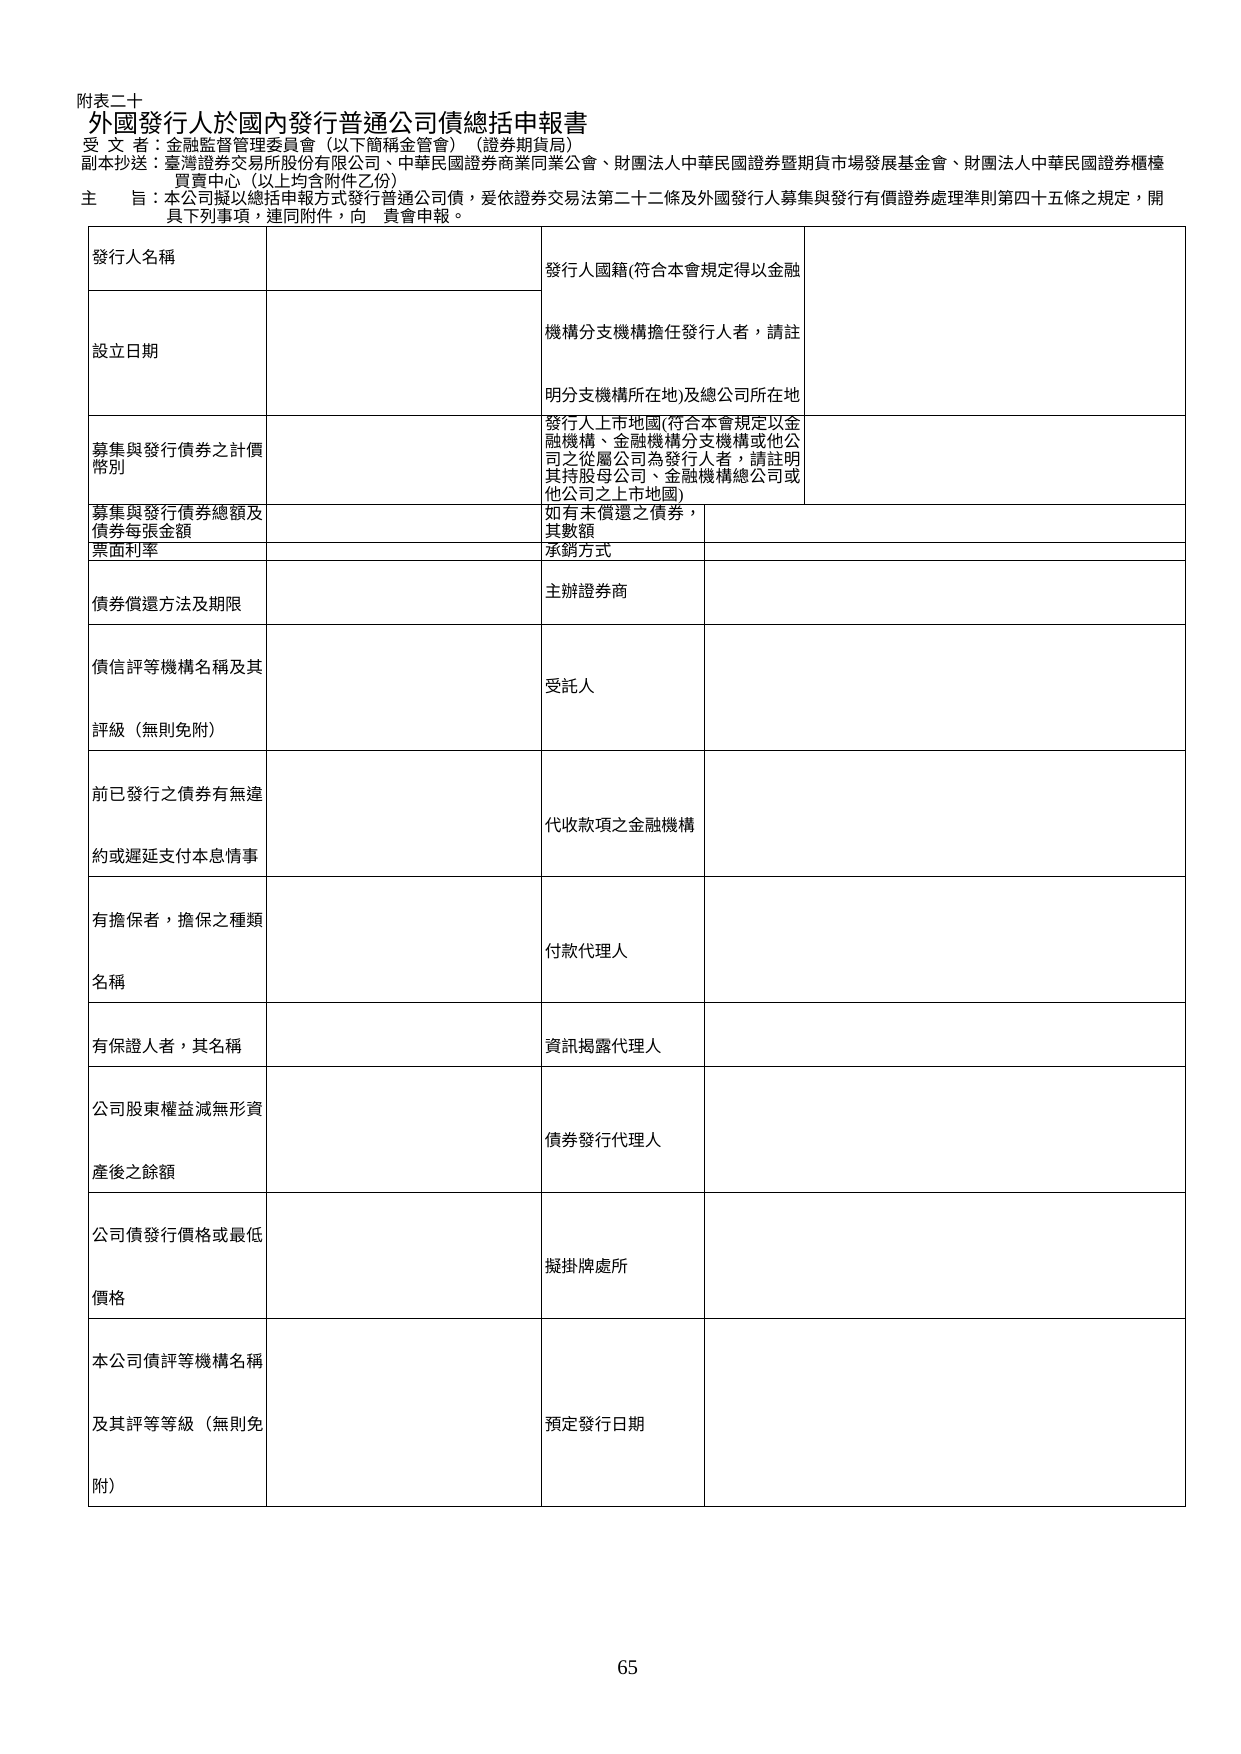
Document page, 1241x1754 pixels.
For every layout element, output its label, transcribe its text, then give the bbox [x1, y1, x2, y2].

text 附表二十 [64, 84, 1166, 112]
table_cell 公司債發行價格或最低價格 [89, 1193, 266, 1318]
table_cell [267, 416, 541, 504]
table_cell [267, 561, 541, 624]
table_header [267, 227, 541, 289]
table_cell [705, 1319, 1185, 1506]
table_cell [267, 291, 541, 414]
table_cell [705, 561, 1185, 624]
table_cell [267, 625, 541, 750]
table_cell 債信評等機構名稱及其評級（無則免附） [89, 625, 266, 750]
table_cell 資訊揭露代理人 [542, 1003, 704, 1066]
table_cell [267, 751, 541, 876]
table_cell 擬掛牌處所 [542, 1193, 704, 1318]
table_cell [267, 877, 541, 1002]
table_cell [267, 1319, 541, 1506]
table_cell 募集與發行債券總額及債券每張金額 [89, 505, 266, 542]
table_cell [705, 1067, 1185, 1192]
text 副本抄送：臺灣證券交易所股份有限公司、中華民國證券商業同業公會、財團法人中華民國證券暨期貨市場發展基金會、財團法人中華民國證券櫃檯買賣中心（以上均含附件乙份） [76, 155, 1166, 191]
text 受 文 者：金融監督管理委員會（以下簡稱金管會）（證券期貨局） [76, 137, 1166, 155]
table_cell 代收款項之金融機構 [542, 751, 704, 876]
table_cell [267, 1193, 541, 1318]
text 外國發行人於國內發行普通公司債總括申報書 [76, 112, 1166, 137]
table_cell 募集與發行債券之計價幣別 [89, 416, 266, 504]
table_cell 主辦證券商 [542, 561, 704, 624]
table_cell 發行人上市地國(符合本會規定以金融機構、金融機構分支機構或他公司之從屬公司為發行人者，請註明其持股母公司、金融機構總公司或他公司之上市地國) [542, 416, 804, 504]
table_cell 有保證人者，其名稱 [89, 1003, 266, 1066]
text 主 旨：本公司擬以總括申報方式發行普通公司債，爰依證券交易法第二十二條及外國發行人募集與發行有價證券處理準則第四十五條之規定，開具下列事項，連同附件，向 貴會申報。 [76, 191, 1166, 226]
table_cell [267, 1067, 541, 1192]
table_cell [805, 416, 1185, 504]
table_cell [705, 625, 1185, 750]
table_cell 付款代理人 [542, 877, 704, 1002]
table_cell 如有未償還之債券，其數額 [542, 505, 704, 542]
table_cell [705, 505, 1185, 542]
table_cell [705, 543, 1185, 560]
table_cell 承銷方式 [542, 543, 704, 560]
table_cell 預定發行日期 [542, 1319, 704, 1506]
table_header [805, 227, 1185, 414]
table_cell 受託人 [542, 625, 704, 750]
table_cell 前已發行之債券有無違約或遲延支付本息情事 [89, 751, 266, 876]
table_cell [267, 1003, 541, 1066]
table_cell [705, 1003, 1185, 1066]
table_cell [267, 505, 541, 542]
table_header 發行人名稱 [89, 227, 266, 289]
table_header 發行人國籍(符合本會規定得以金融機構分支機構擔任發行人者，請註明分支機構所在地)及總公司所在地 [542, 227, 804, 414]
table_cell 債券發行代理人 [542, 1067, 704, 1192]
table_cell [705, 877, 1185, 1002]
table_cell 票面利率 [89, 543, 266, 560]
table_cell 債券償還方法及期限 [89, 561, 266, 624]
table_cell 有擔保者，擔保之種類名稱 [89, 877, 266, 1002]
table_cell [705, 751, 1185, 876]
table_cell 公司股東權益減無形資產後之餘額 [89, 1067, 266, 1192]
table_cell [705, 1193, 1185, 1318]
table_cell 設立日期 [89, 291, 266, 414]
table_cell [267, 543, 541, 560]
table_cell 本公司債評等機構名稱及其評等等級（無則免附） [89, 1319, 266, 1506]
